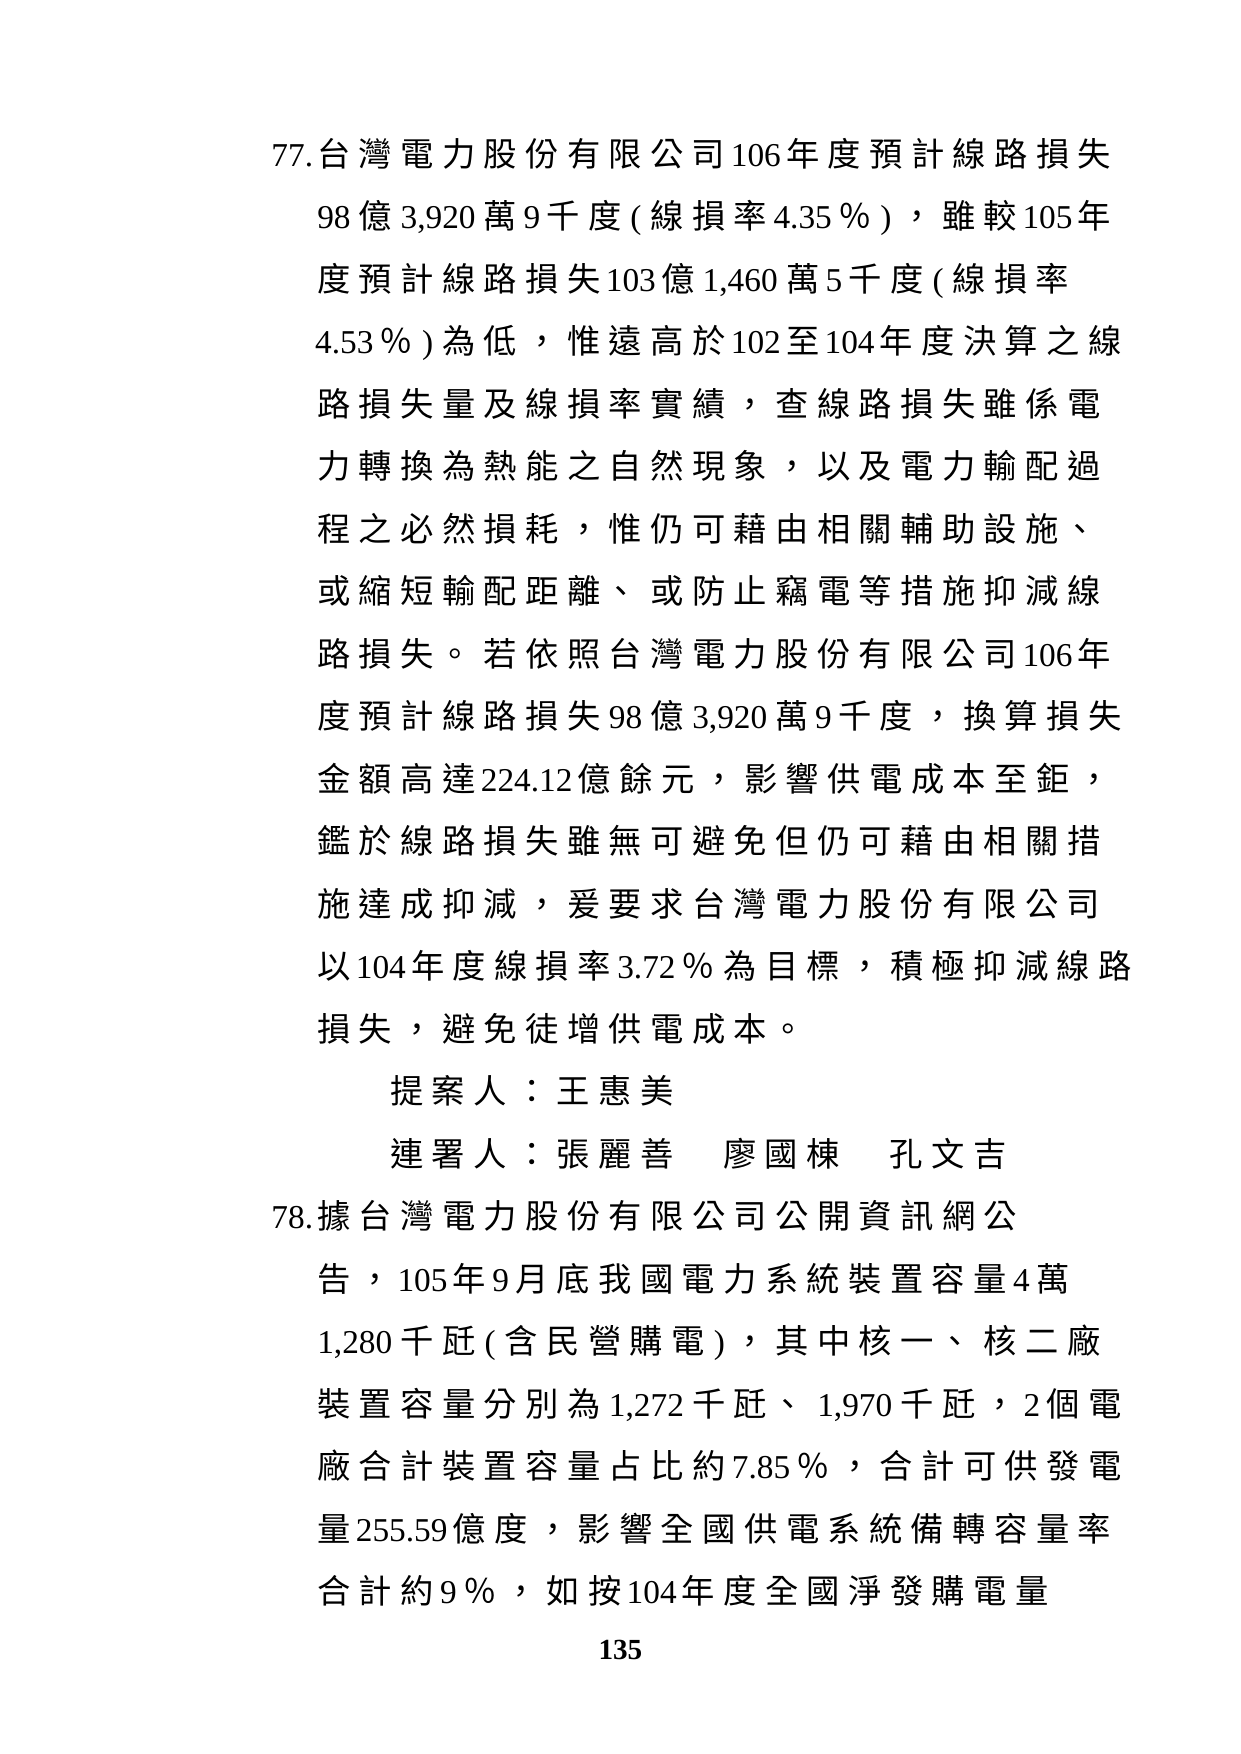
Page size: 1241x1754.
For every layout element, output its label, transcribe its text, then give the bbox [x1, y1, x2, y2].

list 台灣電力股份有限公司106年度預計線路損失98億3,920萬9千度(線損率4.35％)，雖較105年度預計線路損失103億1,460萬5千度(線損率4.53％)為低，惟遠高於102至104年度決算之線路損失量及線損率實績，查線路損失雖係電力轉換為熱能之自然現象，以及電力輸配過程之必然損耗，惟仍可藉由相關輔助設施、或縮短輸配距離、或防止竊電等措施抑減線路損失。若依照台灣電力股份有限公司106年度預計線路損失98億3,920萬9千度，換算損失金額高達224.12億餘元，影響供電成本至鉅，鑑於線路損失雖無可避免但仍可藉由相關措施達成抑減，爰要求台灣電力股份有限公司以104年度線損率3.72％為目標，積極抑減線路損失，避免徒增供電成本。 [267, 110, 1136, 1048]
text 連署人：張麗善 廖國棟 孔文吉 [381, 1110, 1136, 1173]
text 提案人：王惠美 [381, 1048, 1136, 1110]
list 據台灣電力股份有限公司公開資訊網公告，105年9月底我國電力系統裝置容量4萬1,280千瓩(含民營購電)，其中核一、核二廠裝置容量分別為1,272千瓩、1,970千瓩，2個電廠合計裝置容量占比約7.85％，合計可供發電量255.59億度，影響全國供電系統備轉容量率合計約9％，如按104年度全國淨發購電量 [267, 1173, 1136, 1610]
